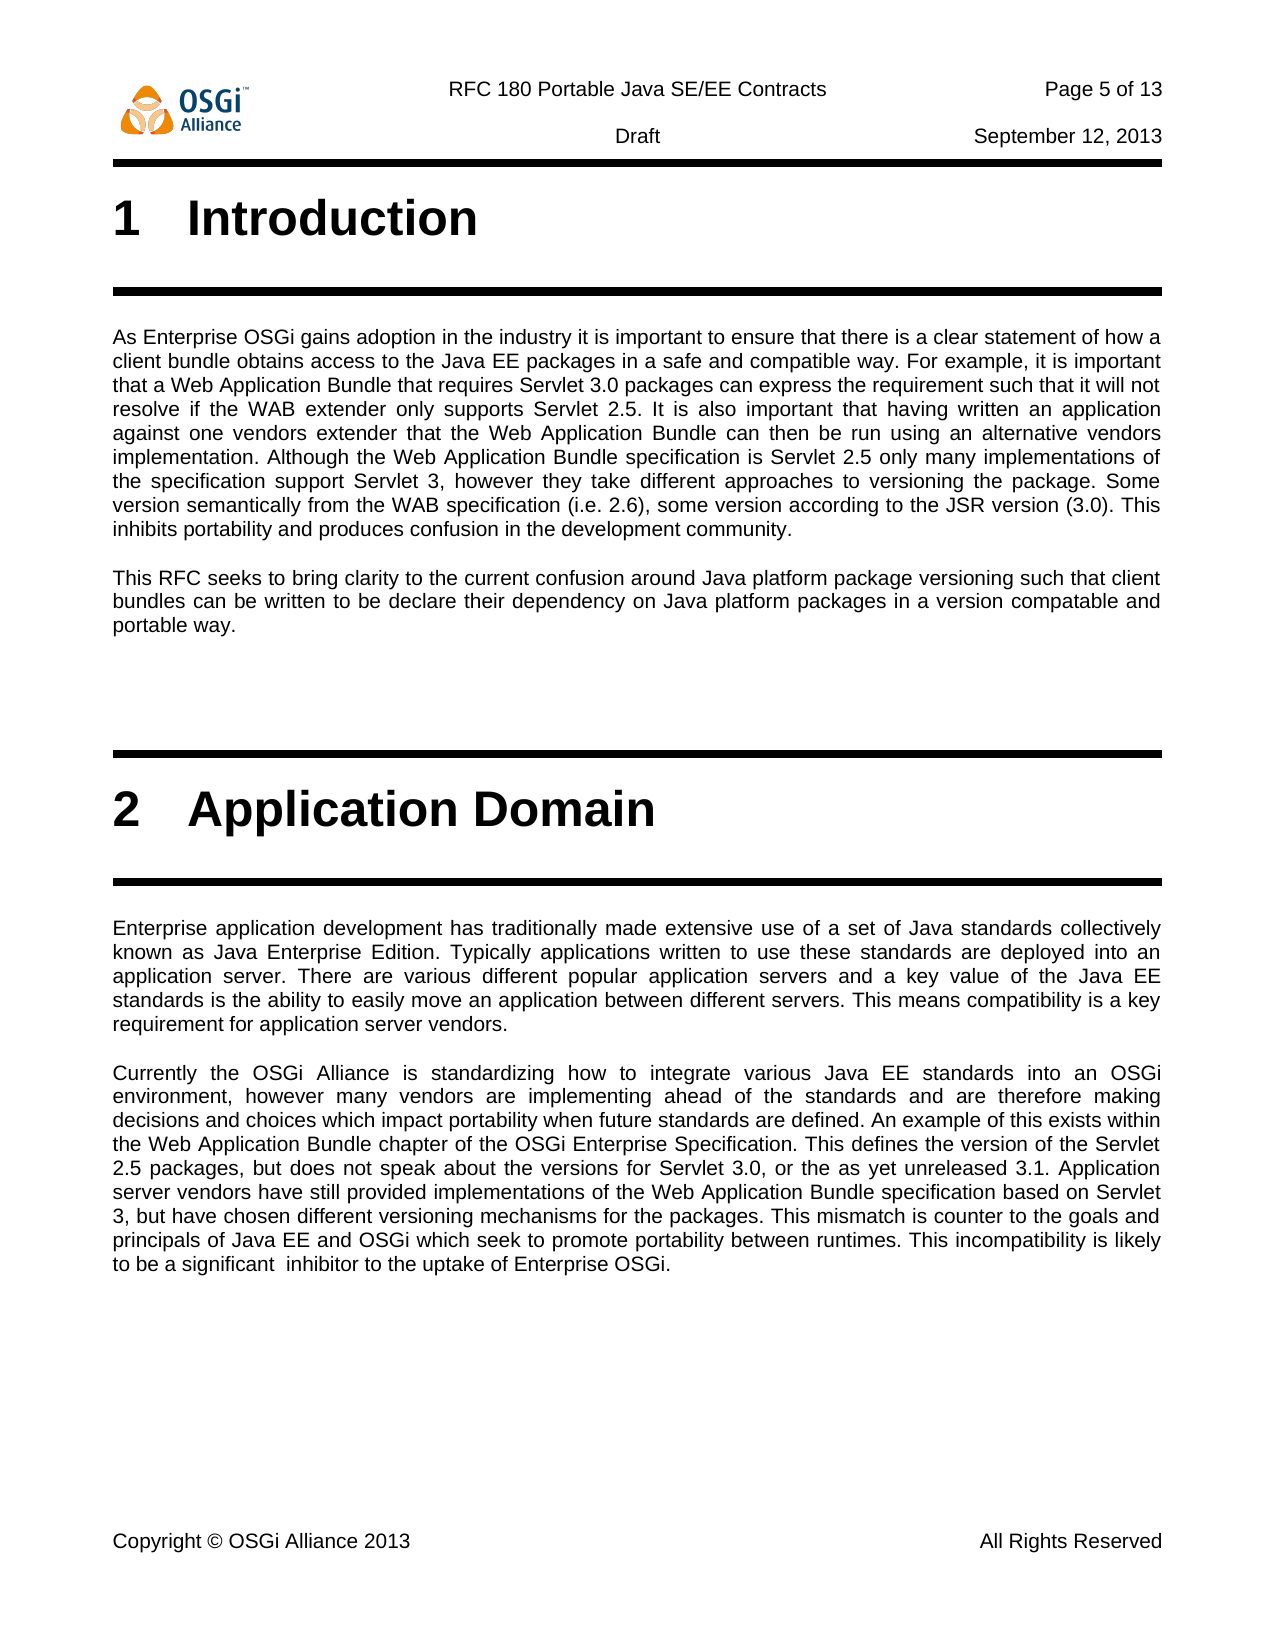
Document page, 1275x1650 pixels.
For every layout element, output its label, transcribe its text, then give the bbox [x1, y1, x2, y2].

text This RFC seeks to bring clarity to the current confusion around Java platform package versioning such that client bundles can be written to be declare their dependency on Java platform packages in a version compatable and portable way. [112, 565, 1162, 637]
text Enterprise application development has traditionally made extensive use of a set of Java standards collectively known as Java Enterprise Edition. Typically applications written to use these standards are deployed into an application server. There are various different popular application servers and a key value of the Java EE standards is the ability to easily move an application between different servers. This means compatibility is a key requirement for application server vendors. [112, 916, 1162, 1035]
subtitle Application Domain [112, 751, 1162, 886]
text As Enterprise OSGi gains adoption in the industry it is important to ensure that there is a clear statement of how a client bundle obtains access to the Java EE packages in a safe and compatible way. For example, it is important that a Web Application Bundle that requires Servlet 3.0 packages can express the requirement such that it will not resolve if the WAB extender only supports Servlet 2.5. It is also important that having written an application against one vendors extender that the Web Application Bundle can then be run using an alternative vendors implementation. Although the Web Application Bundle specification is Servlet 2.5 only many implementations of the specification support Servlet 3, however they take different approaches to versioning the package. Some version semantically from the WAB specification (i.e. 2.6), some version according to the JSR version (3.0). This inhibits portability and produces confusion in the development community. [112, 325, 1162, 540]
text Currently the OSGi Alliance is standardizing how to integrate various Java EE standards into an OSGi environment, however many vendors are implementing ahead of the standards and are therefore making decisions and choices which impact portability when future standards are defined. An example of this exists within the Web Application Bundle chapter of the OSGi Enterprise Specification. This defines the version of the Servlet 2.5 packages, but does not speak about the versions for Servlet 3.0, or the as yet unreleased 3.1. Application server vendors have still provided implementations of the Web Application Bundle specification based on Servlet 3, but have chosen different versioning mechanisms for the packages. This mismatch is counter to the goals and principals of Java EE and OSGi which seek to promote portability between runtimes. This incompatibility is likely to be a significant inhibitor to the uptake of Enterprise OSGi. [112, 1060, 1162, 1276]
subtitle Introduction [112, 160, 1162, 296]
picture [113, 78, 257, 142]
